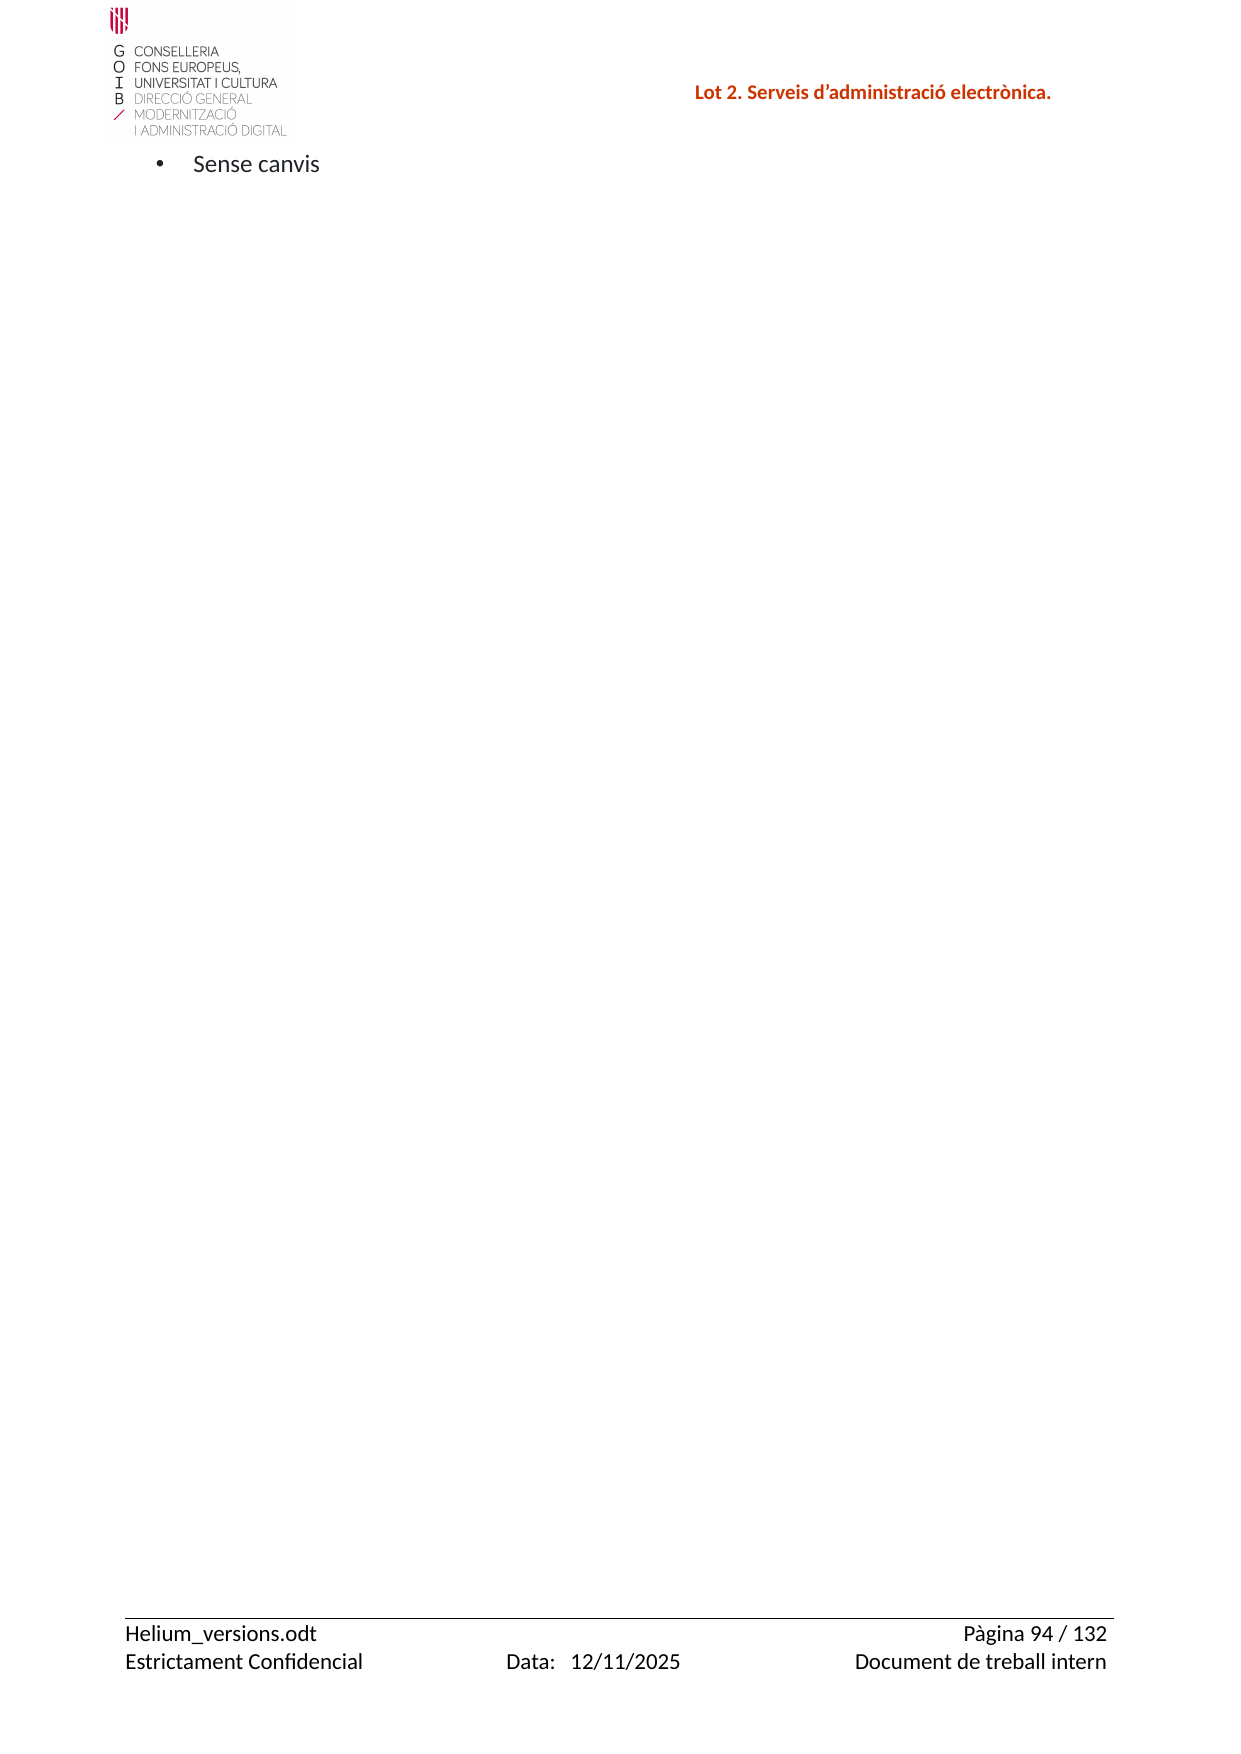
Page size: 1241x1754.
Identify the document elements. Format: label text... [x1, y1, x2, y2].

list Sense canvis [156, 148, 1122, 178]
picture [100, 0, 297, 144]
